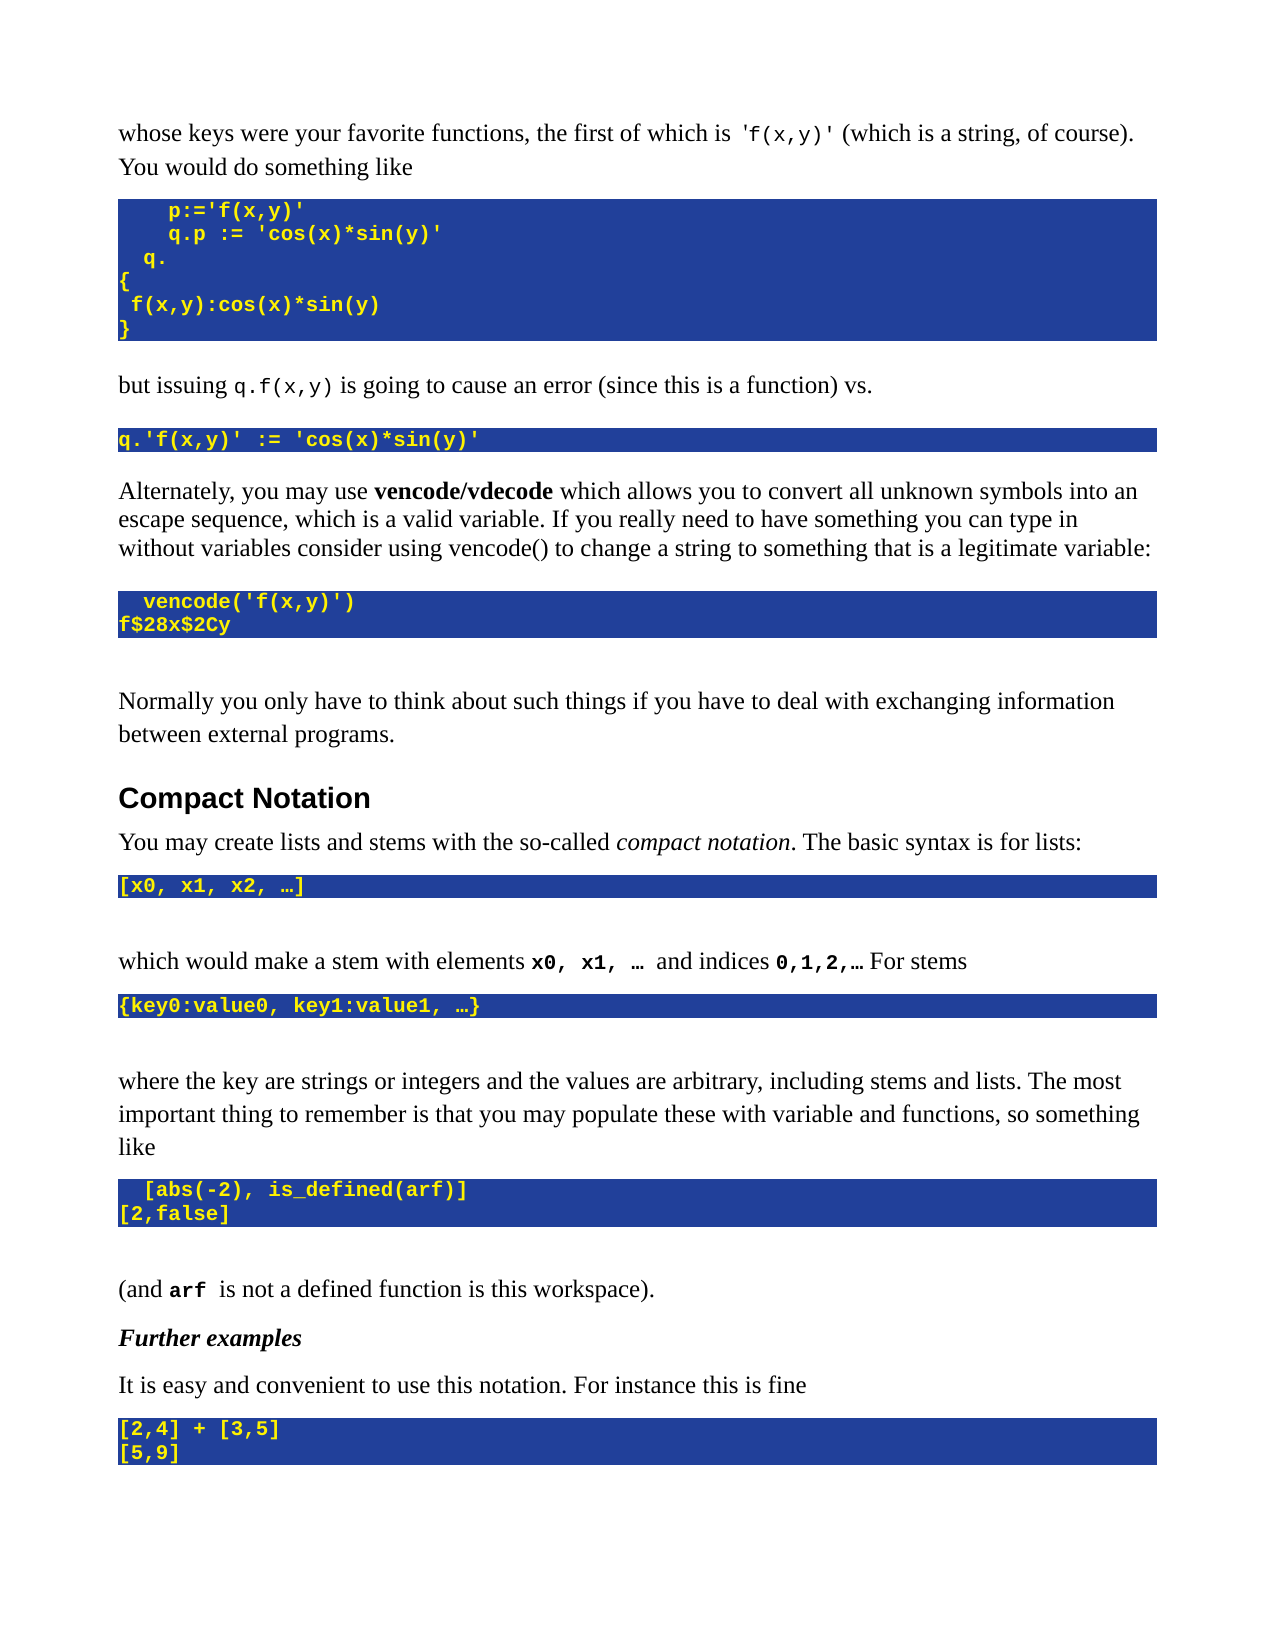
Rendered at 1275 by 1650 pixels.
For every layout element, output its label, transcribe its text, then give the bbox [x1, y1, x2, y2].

text Alternately, you may use vencode/vdecode which allows you to convert all unknown symbols into an escape sequence, which is a valid variable. If you really need to have something you can type in without variables consider using vencode() to change a string to something that is a legitimate variable: [118, 476, 1157, 562]
text vencode('f(x,y)') [118, 591, 1157, 614]
text [abs(-2), is_defined(arf)] [118, 1179, 1157, 1203]
text [5,9] [118, 1442, 1157, 1465]
text which would make a stem with elements x0, x1, … and indices 0,1,2,… For stems [118, 946, 1157, 976]
text where the key are strings or integers and the values are arbitrary, including stems and lists. The most important thing to remember is that you may populate these with variable and functions, so something like [118, 1066, 1157, 1161]
text p:='f(x,y)' [118, 199, 1157, 223]
text { [118, 271, 1157, 294]
text q. [118, 247, 1157, 271]
text f$28x$2Cy [118, 614, 1157, 638]
text You may create lists and stems with the so-called compact notation. The basic syntax is for lists: [118, 827, 1157, 856]
text Normally you only have to think about such things if you have to deal with exchanging information between external programs. [118, 686, 1157, 747]
text (and arf is not a defined function is this workspace). [118, 1274, 1157, 1304]
text [x0, x1, x2, …] [118, 875, 1157, 898]
text f(x,y):cos(x)*sin(y) [118, 294, 1157, 318]
text q.'f(x,y)' := 'cos(x)*sin(y)' [118, 428, 1157, 452]
text q.p := 'cos(x)*sin(y)' [118, 223, 1157, 247]
text [2,4] + [3,5] [118, 1418, 1157, 1442]
text [2,false] [118, 1203, 1157, 1227]
text } [118, 318, 1157, 341]
text It is easy and convenient to use this notation. For instance this is fine [118, 1371, 1157, 1399]
text Further examples [118, 1323, 1157, 1352]
text whose keys were your favorite functions, the first of which is 'f(x,y)' (which is a string, of course). You would do something like [118, 118, 1157, 181]
subtitle Compact Notation [118, 781, 1157, 815]
text {key0:value0, key1:value1, …} [118, 994, 1157, 1018]
text but issuing q.f(x,y) is going to cause an error (since this is a function) vs. [118, 370, 1157, 400]
